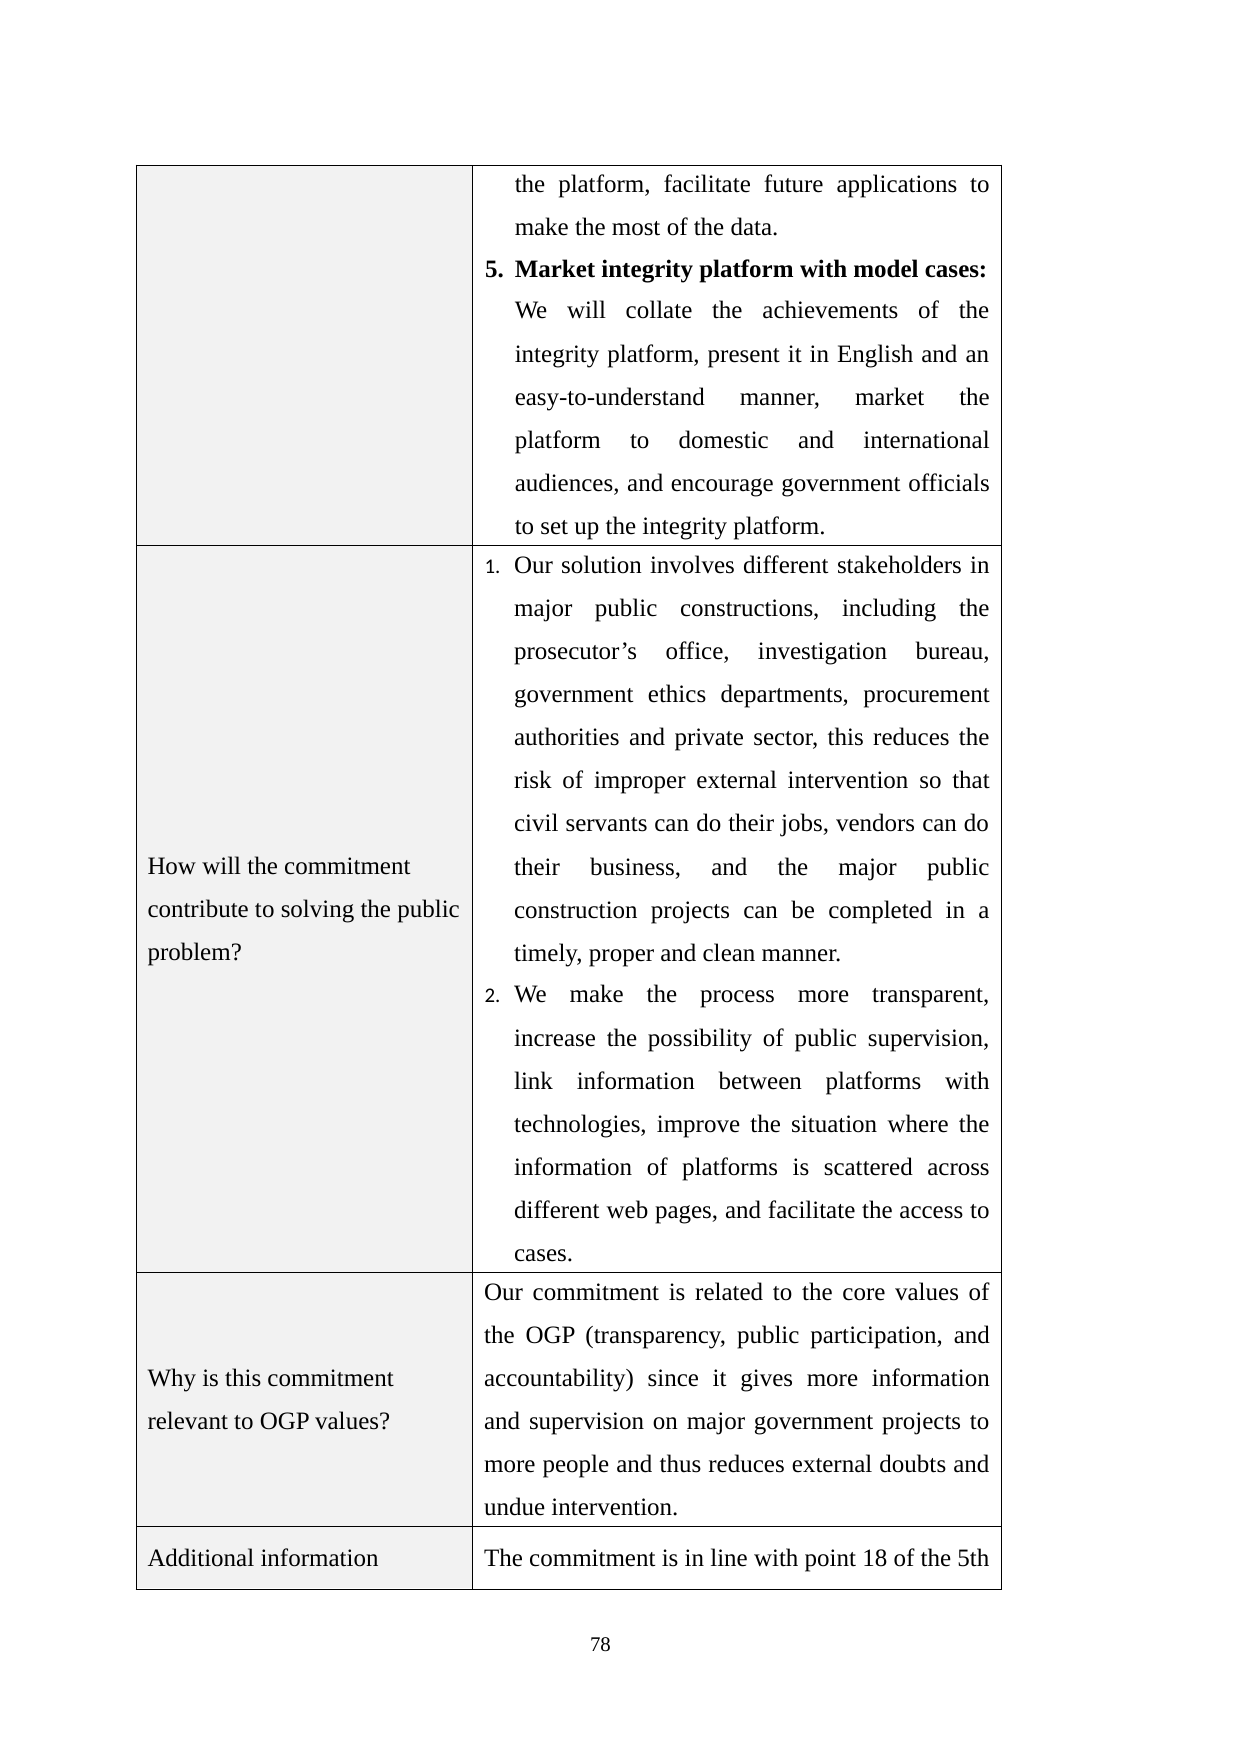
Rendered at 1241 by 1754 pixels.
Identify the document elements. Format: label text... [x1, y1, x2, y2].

table_cell The commitment is in line with point 18 of the 5th [473, 1527, 1001, 1588]
table_cell Additional information [137, 1527, 472, 1588]
table_cell the platform, facilitate future applications to make the most of the data. Market integrity platform with model cases: We will collate the achievements of the integrity platform, present it in English and an easy-to-understand manner, market the platform to domestic and international audiences, and encourage government officials to set up the integrity platform. [473, 166, 1001, 545]
table_cell Our solution involves different stakeholders in major public constructions, including the prosecutor’s office, investigation bureau, government ethics departments, procurement authorities and private sector, this reduces the risk of improper external intervention so that civil servants can do their jobs, vendors can do their business, and the major public construction projects can be completed in a timely, proper and clean manner. We make the process more transparent, increase the possibility of public supervision, link information between platforms with technologies, improve the situation where the information of platforms is scattered across different web pages, and facilitate the access to cases. [473, 546, 1001, 1272]
table_cell Our commitment is related to the core values of the OGP (transparency, public participation, and accountability) since it gives more information and supervision on major government projects to more people and thus reduces external doubts and undue intervention. [473, 1273, 1001, 1526]
table_cell Why is this commitment relevant to OGP values? [137, 1273, 472, 1526]
table_cell How will the commitment contribute to solving the public problem? [137, 546, 472, 1272]
table_cell [137, 166, 472, 545]
